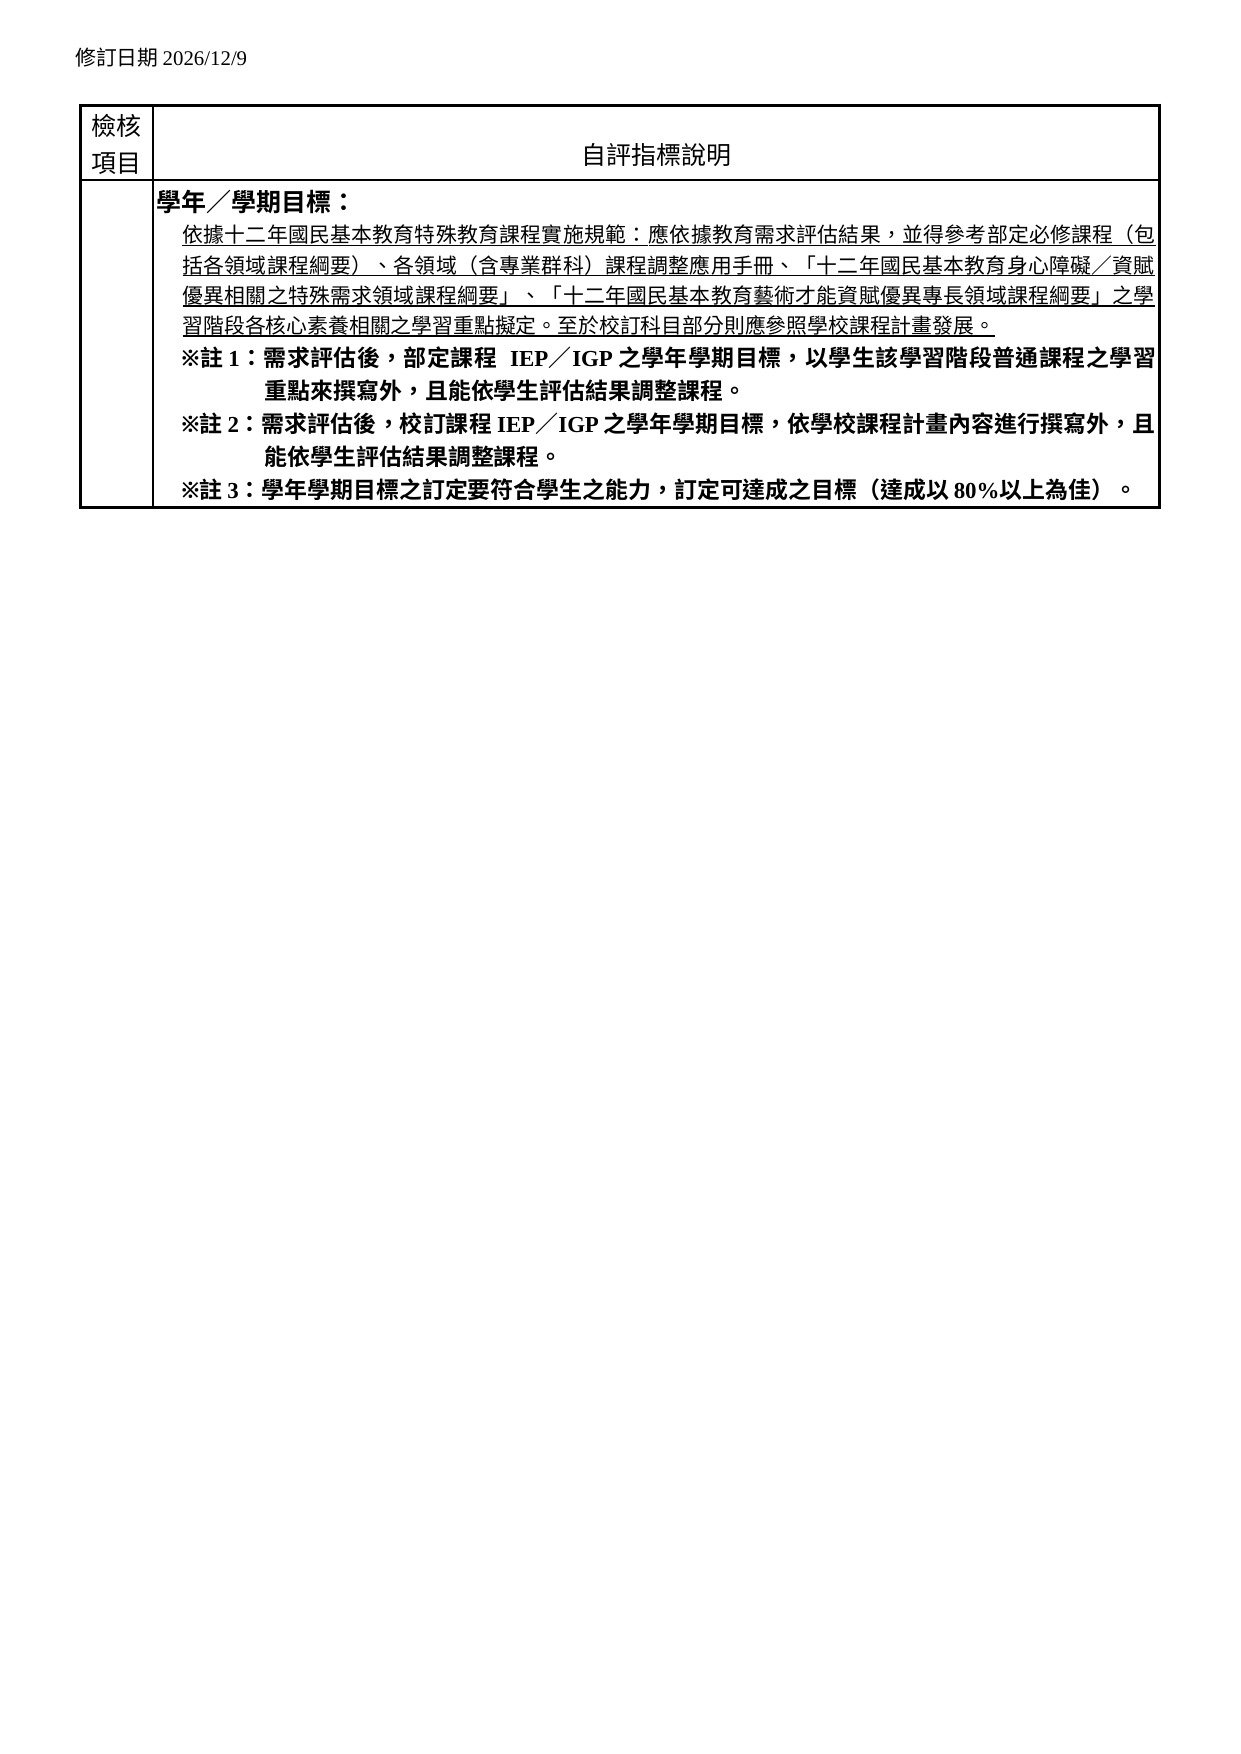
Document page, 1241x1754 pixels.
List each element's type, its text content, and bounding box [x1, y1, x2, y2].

table_cell 學年／學期目標： 依據十二年國民基本教育特殊教育課程實施規範：應依據教育需求評估結果，並得參考部定必修課程（包括各領域課程綱要）、各領域（含專業群科）課程調整應用手冊、「十二年國民基本教育身心障礙／資賦優異相關之特殊需求領域課程綱要」、「十二年國民基本教育藝術才能資賦優異專長領域課程綱要」之學習階段各核心素養相關之學習重點擬定。至於校訂科目部分則應參照學校課程計畫發展。 ※註1：需求評估後，部定課程 IEP／IGP之學年學期目標，以學生該學習階段普通課程之學習重點來撰寫外，且能依學生評估結果調整課程。 ※註2：需求評估後，校訂課程IEP／IGP之學年學期目標，依學校課程計畫內容進行撰寫外，且能依學生評估結果調整課程。 ※註3：學年學期目標之訂定要符合學生之能力，訂定可達成之目標（達成以80%以上為佳）。 [154, 181, 1158, 506]
table_header 自評指標說明 [154, 107, 1158, 179]
table_cell [82, 181, 152, 506]
table_header 檢核 項目 [82, 107, 152, 179]
